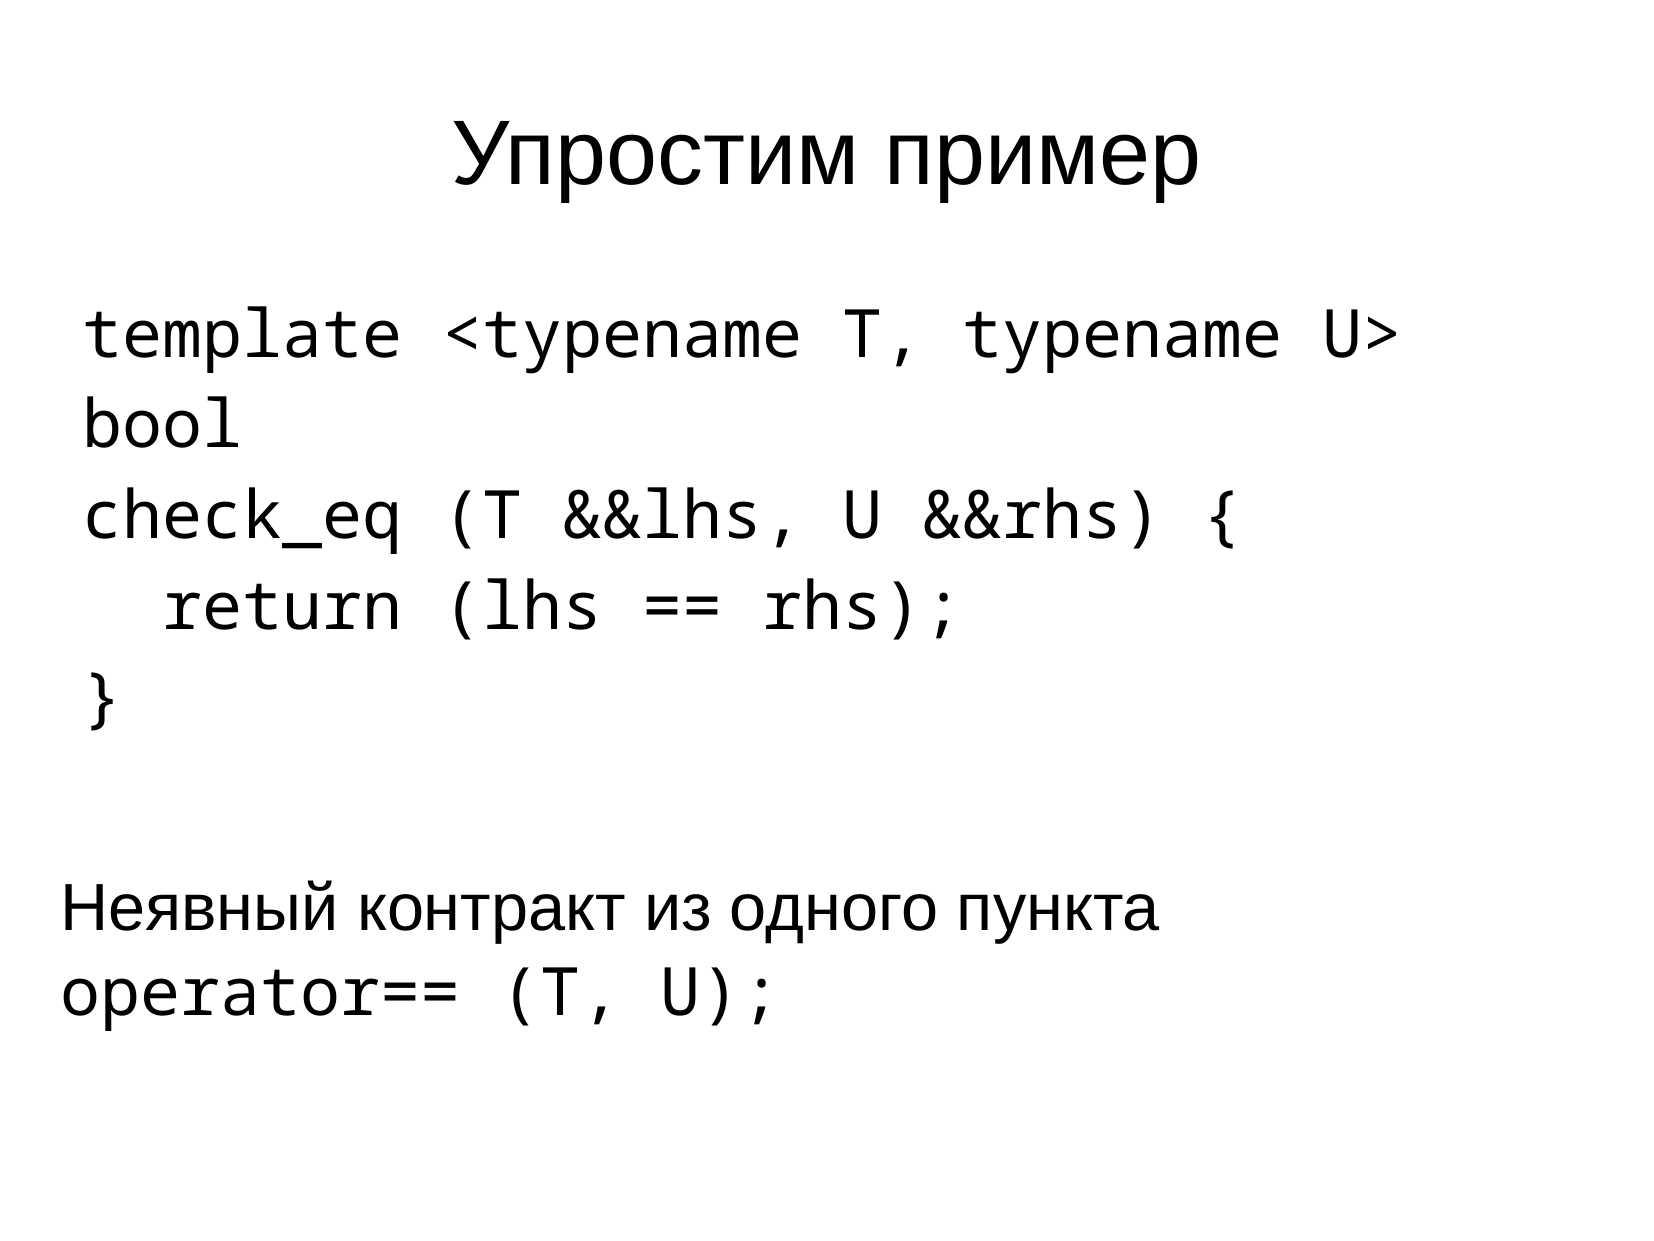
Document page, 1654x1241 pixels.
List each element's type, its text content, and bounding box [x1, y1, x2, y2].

text_box Неявный контракт из одного пункта operator== (T, U); [60, 780, 1549, 1126]
title Упростим пример [82, 49, 1571, 257]
subtitle template <typename T, typename U> bool check_eq (T &&lhs, U &&rhs) { return (lhs == rhs); } [82, 290, 1571, 736]
